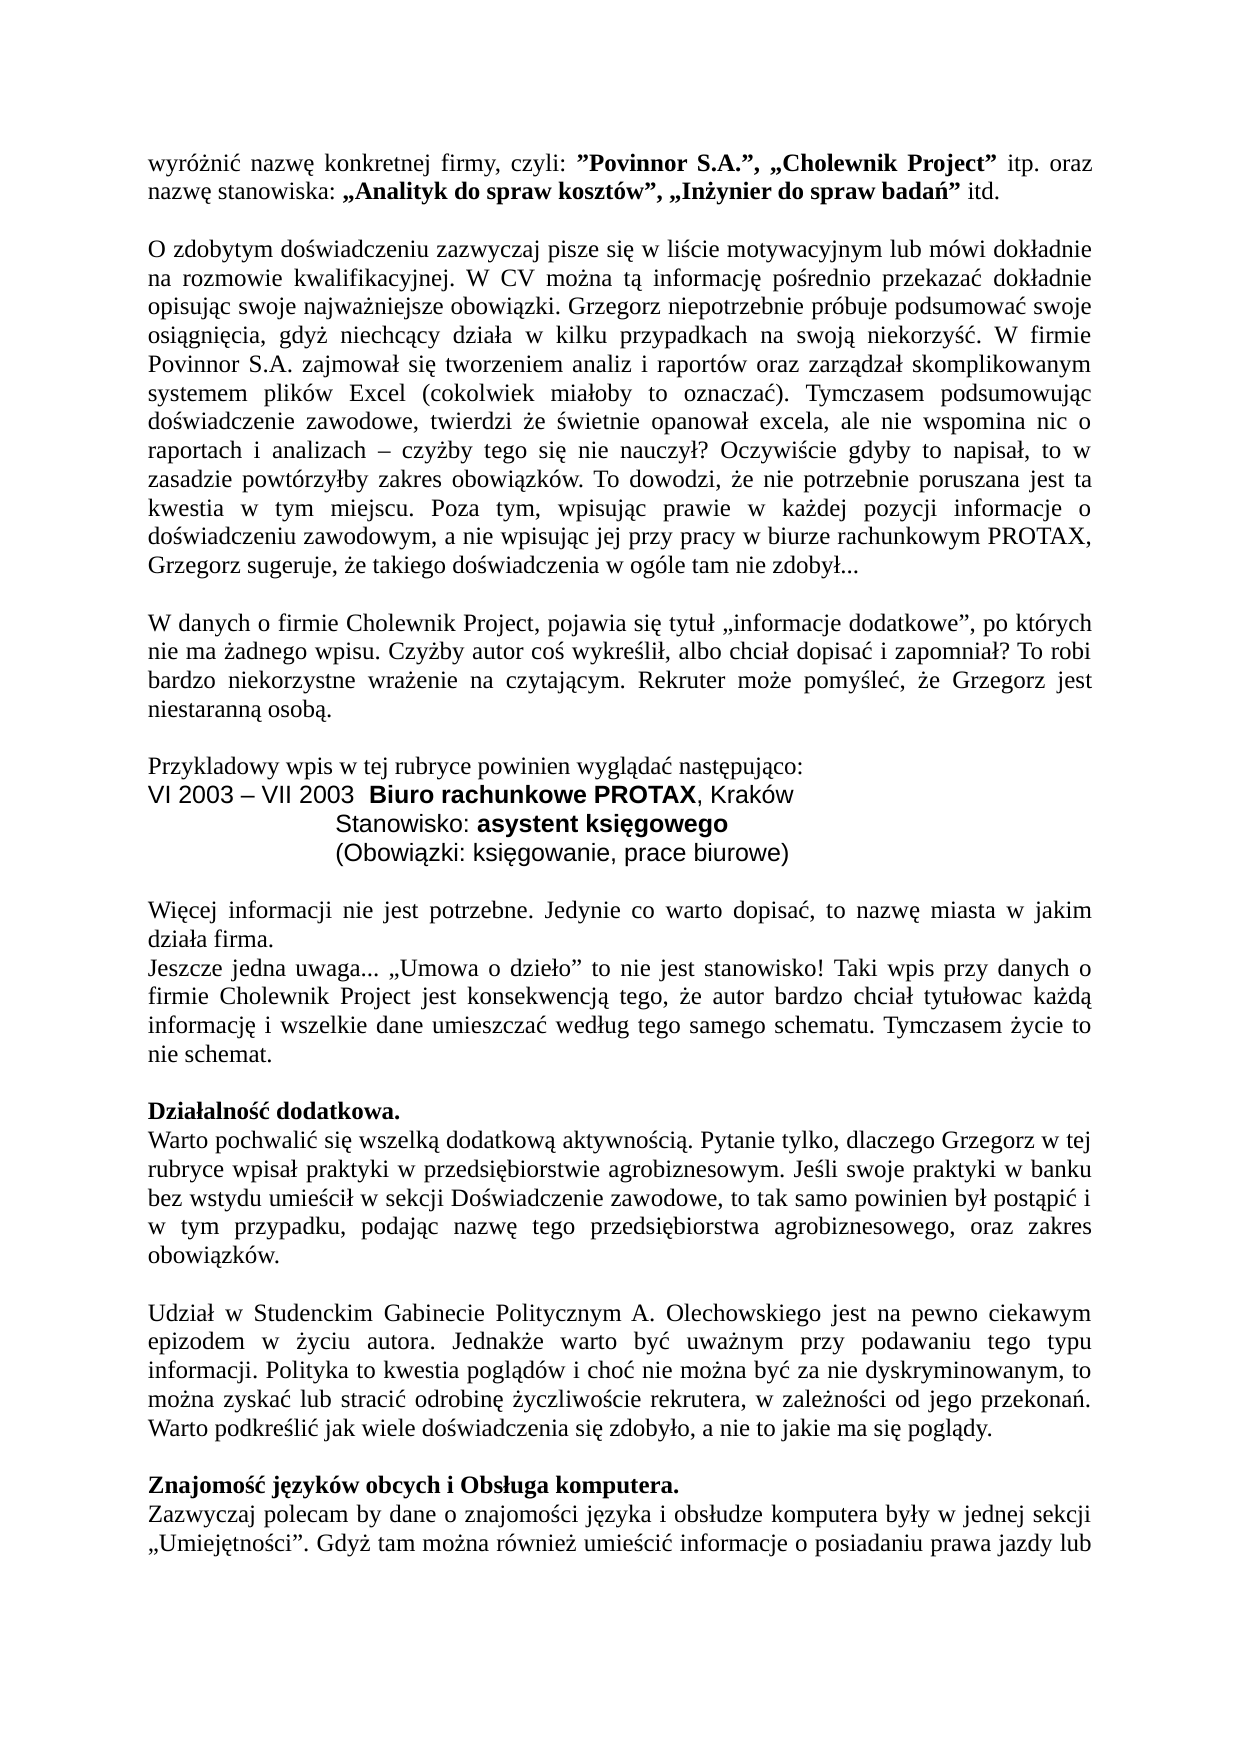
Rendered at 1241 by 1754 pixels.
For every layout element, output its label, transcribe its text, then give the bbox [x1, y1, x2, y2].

text Udział w Studenckim Gabinecie Politycznym A. Olechowskiego jest na pewno ciekawym epizodem w życiu autora. Jednakże warto być uważnym przy podawaniu tego typu informacji. Polityka to kwestia poglądów i choć nie można być za nie dyskryminowanym, to można zyskać lub stracić odrobinę życzliwoście rekrutera, w zależności od jego przekonań. Warto podkreślić jak wiele doświadczenia się zdobyło, a nie to jakie ma się poglądy. [148, 1298, 1093, 1441]
text Jeszcze jedna uwaga... „Umowa o dzieło” to nie jest stanowisko! Taki wpis przy danych o firmie Cholewnik Project jest konsekwencją tego, że autor bardzo chciał tytułowac każdą informację i wszelkie dane umieszczać według tego samego schematu. Tymczasem życie to nie schemat. [148, 953, 1093, 1068]
text Działalność dodatkowa. [148, 1096, 1093, 1125]
text Przykladowy wpis w tej rubryce powinien wyglądać następująco: [148, 751, 1093, 780]
text wyróżnić nazwę konkretnej firmy, czyli: ”Povinnor S.A.”, „Cholewnik Project” itp. oraz nazwę stanowiska: „Analityk do spraw kosztów”, „Inżynier do spraw badań” itd. [148, 148, 1093, 205]
text Stanowisko: asystent księgowego [335, 809, 1093, 838]
text Więcej informacji nie jest potrzebne. Jedynie co warto dopisać, to nazwę miasta w jakim działa firma. [148, 895, 1093, 953]
text Zazwyczaj polecam by dane o znajomości języka i obsłudze komputera były w jednej sekcji „Umiejętności”. Gdyż tam można również umieścić informacje o posiadaniu prawa jazdy lub [148, 1499, 1093, 1556]
text O zdobytym doświadczeniu zazwyczaj pisze się w liście motywacyjnym lub mówi dokładnie na rozmowie kwalifikacyjnej. W CV można tą informację pośrednio przekazać dokładnie opisując swoje najważniejsze obowiązki. Grzegorz niepotrzebnie próbuje podsumować swoje osiągnięcia, gdyż niechcący działa w kilku przypadkach na swoją niekorzyść. W firmie Povinnor S.A. zajmował się tworzeniem analiz i raportów oraz zarządzał skomplikowanym systemem plików Excel (cokolwiek miałoby to oznaczać). Tymczasem podsumowując doświadczenie zawodowe, twierdzi że świetnie opanował excela, ale nie wspomina nic o raportach i analizach – czyżby tego się nie nauczył? Oczywiście gdyby to napisał, to w zasadzie powtórzyłby zakres obowiązków. To dowodzi, że nie potrzebnie poruszana jest ta kwestia w tym miejscu. Poza tym, wpisując prawie w każdej pozycji informacje o doświadczeniu zawodowym, a nie wpisując jej przy pracy w biurze rachunkowym PROTAX, Grzegorz sugeruje, że takiego doświadczenia w ogóle tam nie zdobył... [148, 234, 1093, 579]
text VI 2003 – VII 2003 Biuro rachunkowe PROTAX, Kraków [148, 780, 1093, 809]
text (Obowiązki: księgowanie, prace biurowe) [335, 838, 1093, 866]
text Znajomość języków obcych i Obsługa komputera. [148, 1470, 1093, 1499]
text Warto pochwalić się wszelką dodatkową aktywnością. Pytanie tylko, dlaczego Grzegorz w tej rubryce wpisał praktyki w przedsiębiorstwie agrobiznesowym. Jeśli swoje praktyki w banku bez wstydu umieścił w sekcji Doświadczenie zawodowe, to tak samo powinien był postąpić i w tym przypadku, podając nazwę tego przedsiębiorstwa agrobiznesowego, oraz zakres obowiązków. [148, 1125, 1093, 1269]
text W danych o firmie Cholewnik Project, pojawia się tytuł „informacje dodatkowe”, po których nie ma żadnego wpisu. Czyżby autor coś wykreślił, albo chciał dopisać i zapomniał? To robi bardzo niekorzystne wrażenie na czytającym. Rekruter może pomyśleć, że Grzegorz jest niestaranną osobą. [148, 608, 1093, 723]
